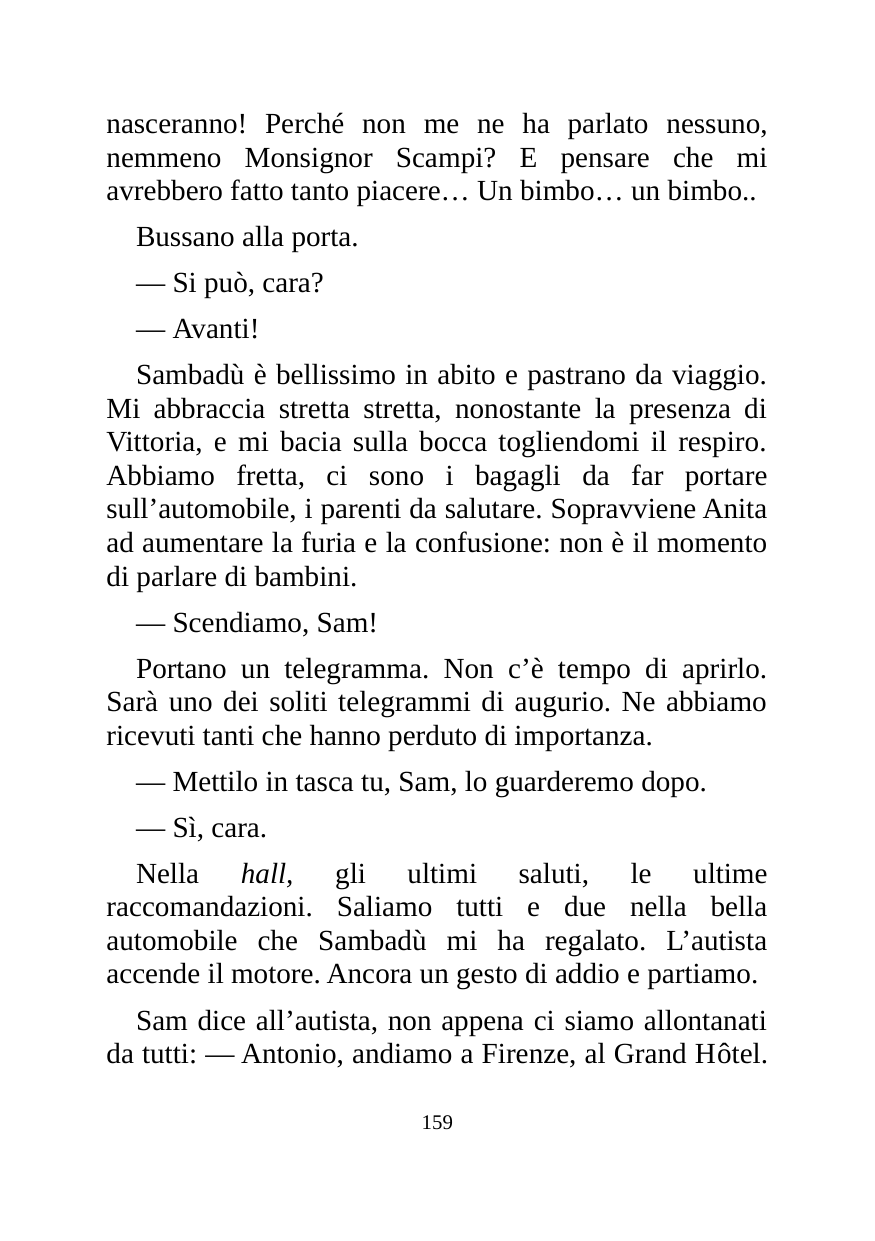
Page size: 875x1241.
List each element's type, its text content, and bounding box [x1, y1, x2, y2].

text — Mettilo in tasca tu, Sam, lo guarderemo dopo. [106, 764, 768, 797]
text nasceranno! Perché non me ne ha parlato nessuno, nemmeno Monsignor Scampi? E pensare che mi avrebbero fatto tanto piacere… Un bimbo… un bimbo.. [106, 106, 768, 207]
text — Si può, cara? [106, 265, 768, 299]
text Sam dice all’autista, non appena ci siamo allontanati da tutti: — Antonio, andiamo a Firenze, al Grand Hôtel. [106, 1003, 768, 1070]
text Nella hall, gli ultimi saluti, le ultime raccomandazioni. Saliamo tutti e due nella bella automobile che Sambadù mi ha regalato. L’autista accende il motore. Ancora un gesto di addio e partiamo. [106, 856, 768, 990]
text Sambadù è bellissimo in abito e pastrano da viaggio. Mi abbraccia stretta stretta, nonostante la presenza di Vittoria, e mi bacia sulla bocca togliendomi il respiro. Abbiamo fretta, ci sono i bagagli da far portare sull’automobile, i parenti da salutare. Sopravviene Anita ad aumentare la furia e la confusione: non è il momento di parlare di bambini. [106, 357, 768, 592]
text Bussano alla porta. [106, 219, 768, 253]
text — Sì, cara. [106, 810, 768, 843]
text — Avanti! [106, 311, 768, 345]
text Portano un telegramma. Non c’è tempo di aprirlo. Sarà uno dei soliti telegrammi di augurio. Ne abbiamo ricevuti tanti che hanno perduto di importanza. [106, 651, 768, 751]
text — Scendiamo, Sam! [106, 605, 768, 638]
